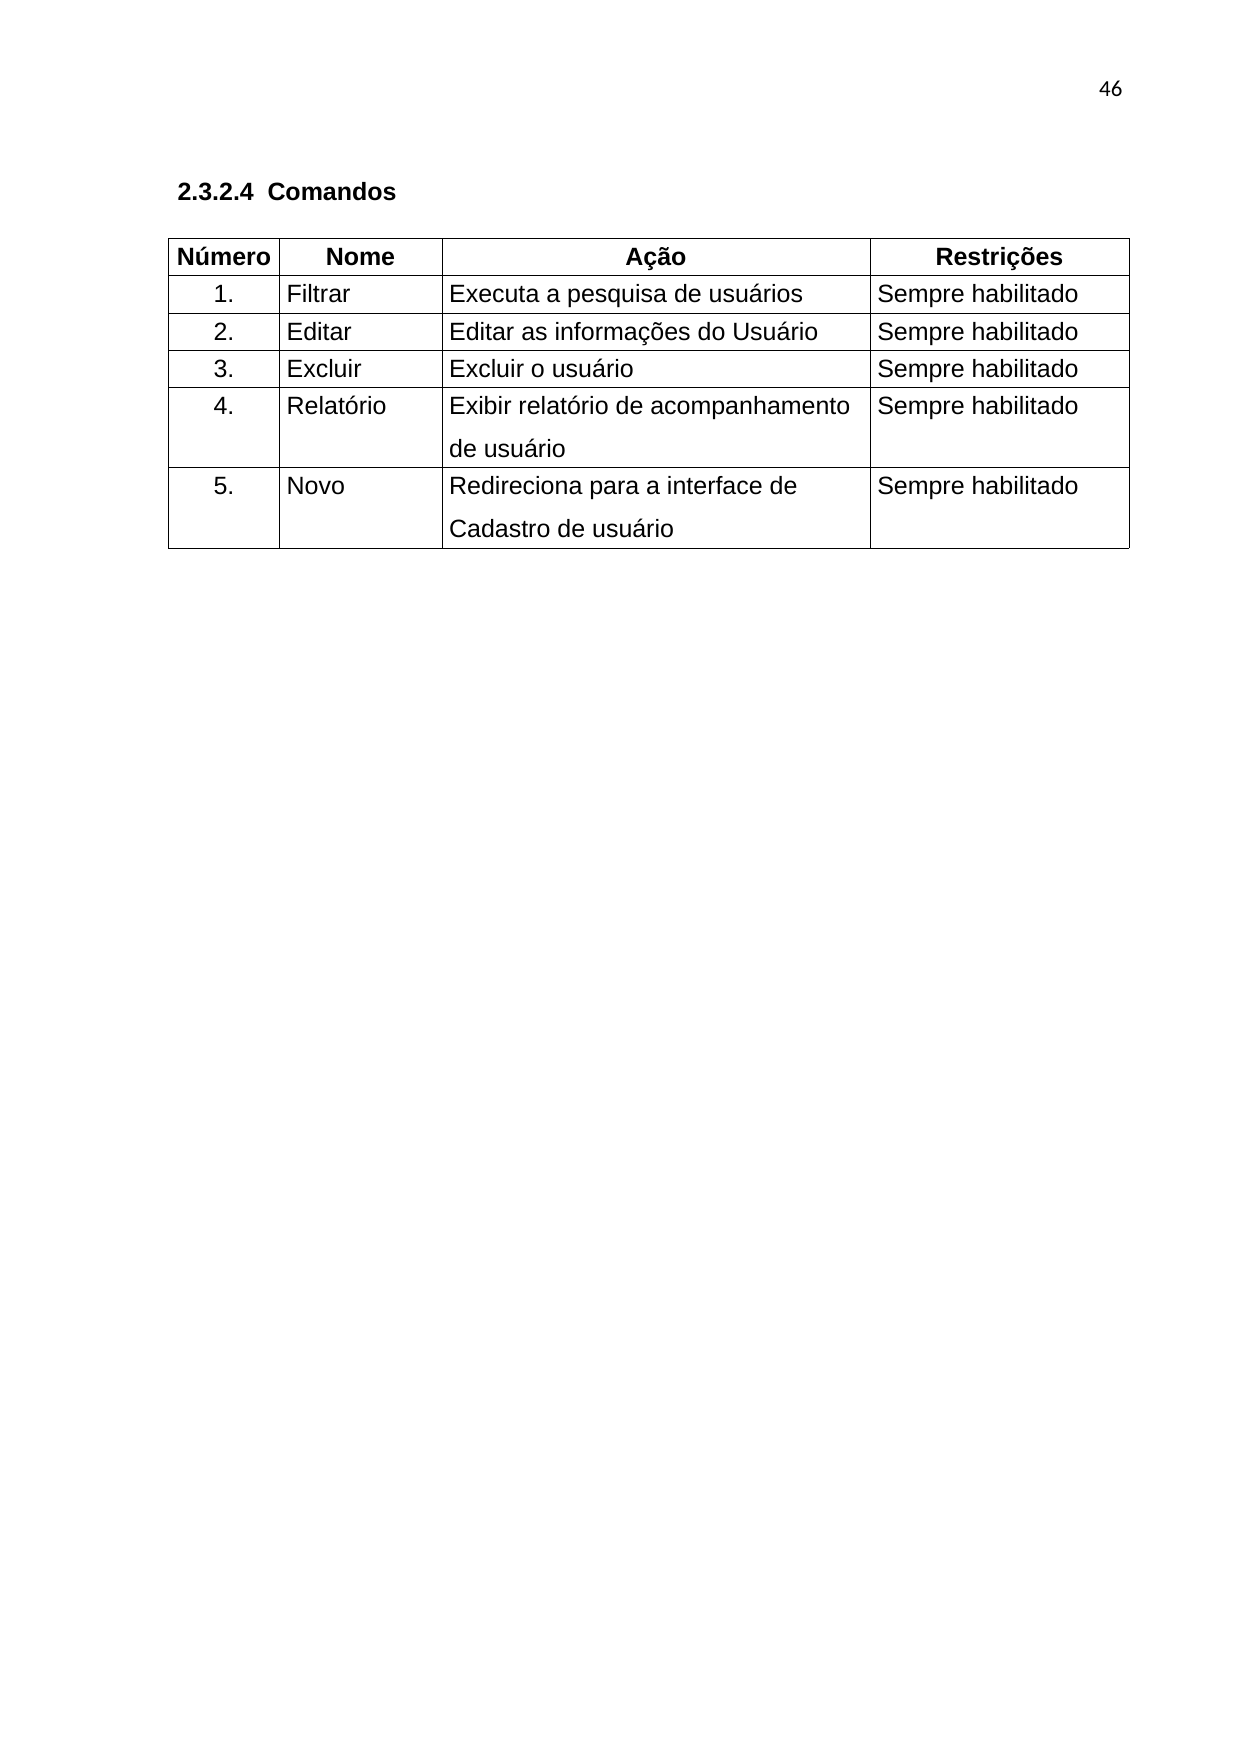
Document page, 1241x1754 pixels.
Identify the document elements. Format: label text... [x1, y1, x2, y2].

table_cell Filtrar [280, 276, 442, 312]
table_cell Executa a pesquisa de usuários [443, 276, 870, 312]
table_cell Sempre habilitado [871, 351, 1129, 387]
table_cell [169, 314, 279, 349]
table_cell Sempre habilitado [871, 276, 1129, 312]
table_cell Editar as informações do Usuário [443, 314, 870, 349]
table_header Número [169, 239, 279, 275]
table_header Nome [280, 239, 442, 275]
table_cell [169, 468, 279, 547]
table_cell Sempre habilitado [871, 388, 1129, 467]
table_header Ação [443, 239, 870, 275]
table_cell Relatório [280, 388, 442, 467]
table_cell Sempre habilitado [871, 468, 1129, 547]
table_cell Excluir o usuário [443, 351, 870, 387]
table_cell [169, 388, 279, 467]
table_cell Editar [280, 314, 442, 349]
table_cell [169, 351, 279, 387]
table_cell Sempre habilitado [871, 314, 1129, 349]
table_header Restrições [871, 239, 1129, 275]
table_cell Redireciona para a interface de Cadastro de usuário [443, 468, 870, 547]
subtitle Comandos [177, 177, 1122, 206]
table_cell Exibir relatório de acompanhamento de usuário [443, 388, 870, 467]
table_cell Excluir [280, 351, 442, 387]
table_cell Novo [280, 468, 442, 547]
table_cell [169, 276, 279, 312]
